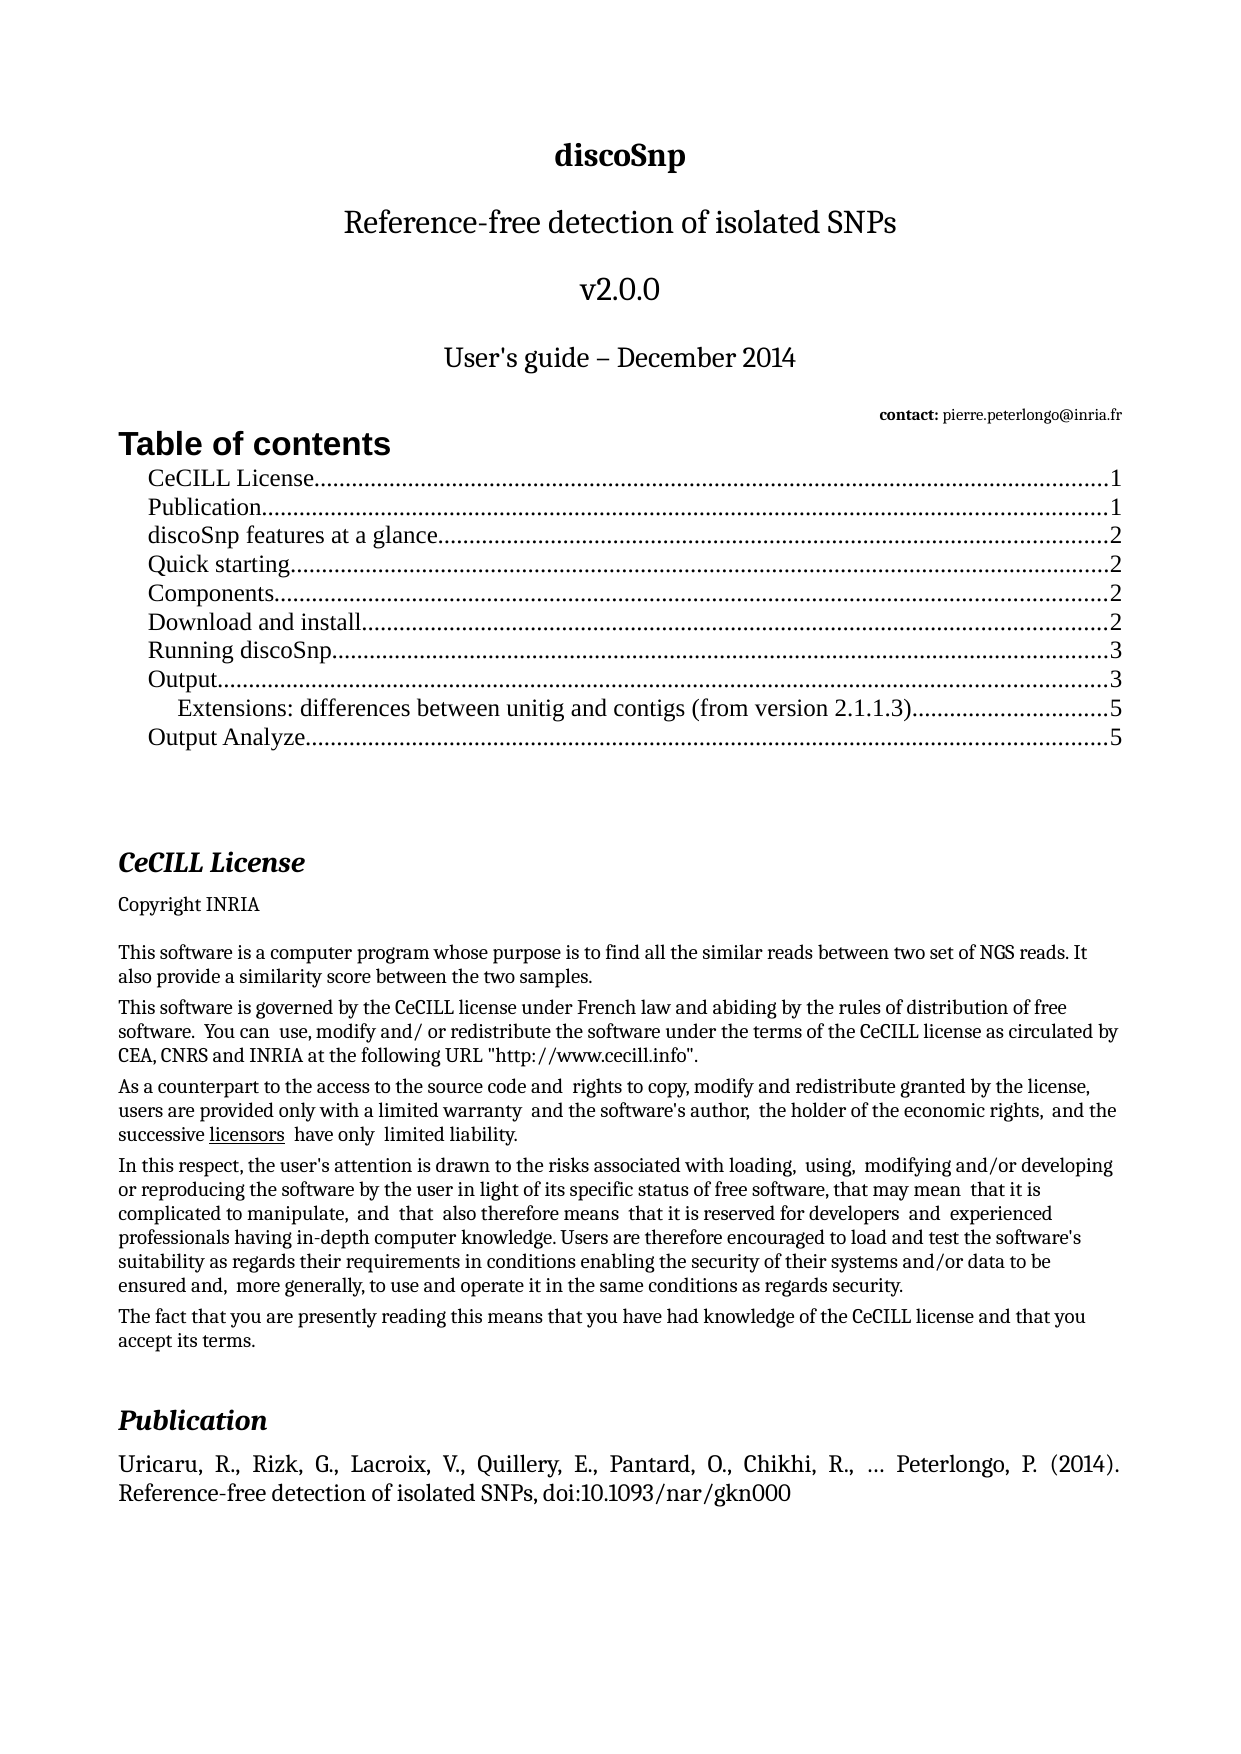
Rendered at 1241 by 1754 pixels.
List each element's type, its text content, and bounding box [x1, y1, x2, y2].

text Download and install 2 [148, 607, 1122, 635]
subtitle User's guide – December 2014 [118, 344, 1122, 373]
text This software is a computer program whose purpose is to find all the similar reads between two set of NGS reads. It also provide a similarity score between the two samples. [118, 940, 1122, 988]
text Publication 1 [148, 492, 1122, 520]
text discoSnp features at a glance 2 [148, 520, 1122, 549]
text As a counterpart to the access to the source code and rights to copy, modify and redistribute granted by the license, users are provided only with a limited warranty and the software's author, the holder of the economic rights, and the successive licensors have only limited liability. [118, 1074, 1122, 1146]
text Copyright INRIA [118, 892, 1122, 916]
subtitle discoSnp [118, 143, 1122, 173]
text CeCILL License 1 [148, 463, 1122, 492]
subtitle CeCILL License [118, 846, 1122, 880]
text The fact that you are presently reading this means that you have had knowledge of the CeCILL license and that you accept its terms. [118, 1304, 1122, 1352]
subtitle Reference-free detection of isolated SNPs [118, 210, 1122, 239]
subtitle Table of contents [118, 424, 1122, 463]
text Uricaru, R., Rizk, G., Lacroix, V., Quillery, E., Pantard, O., Chikhi, R., … Peterlongo, P. (2014). Reference-free detection of isolated SNPs, doi:10.1093/nar/gkn000 [118, 1450, 1122, 1507]
text Components 2 [148, 578, 1122, 607]
text contact: pierre.peterlongo@inria.fr [118, 405, 1122, 424]
text Quick starting 2 [148, 549, 1122, 578]
text Running discoSnp 3 [148, 635, 1122, 664]
text Extensions: differences between unitig and contigs (from version 2.1.1.3) 5 [177, 693, 1122, 722]
text In this respect, the user's attention is drawn to the risks associated with loading, using, modifying and/or developing or reproducing the software by the user in light of its specific status of free software, that may mean that it is complicated to manipulate, and that also therefore means that it is reserved for developers and experienced professionals having in-depth computer knowledge. Users are therefore encouraged to load and test the software's suitability as regards their requirements in conditions enabling the security of their systems and/or data to be ensured and, more generally, to use and operate it in the same conditions as regards security. [118, 1153, 1122, 1297]
subtitle Publication [118, 1404, 1122, 1437]
text This software is governed by the CeCILL license under French law and abiding by the rules of distribution of free software. You can use, modify and/ or redistribute the software under the terms of the CeCILL license as circulated by CEA, CNRS and INRIA at the following URL "http://www.cecill.info". [118, 995, 1122, 1067]
text Output Analyze 5 [148, 722, 1122, 750]
text Output 3 [148, 664, 1122, 693]
subtitle v2.0.0 [118, 277, 1122, 307]
